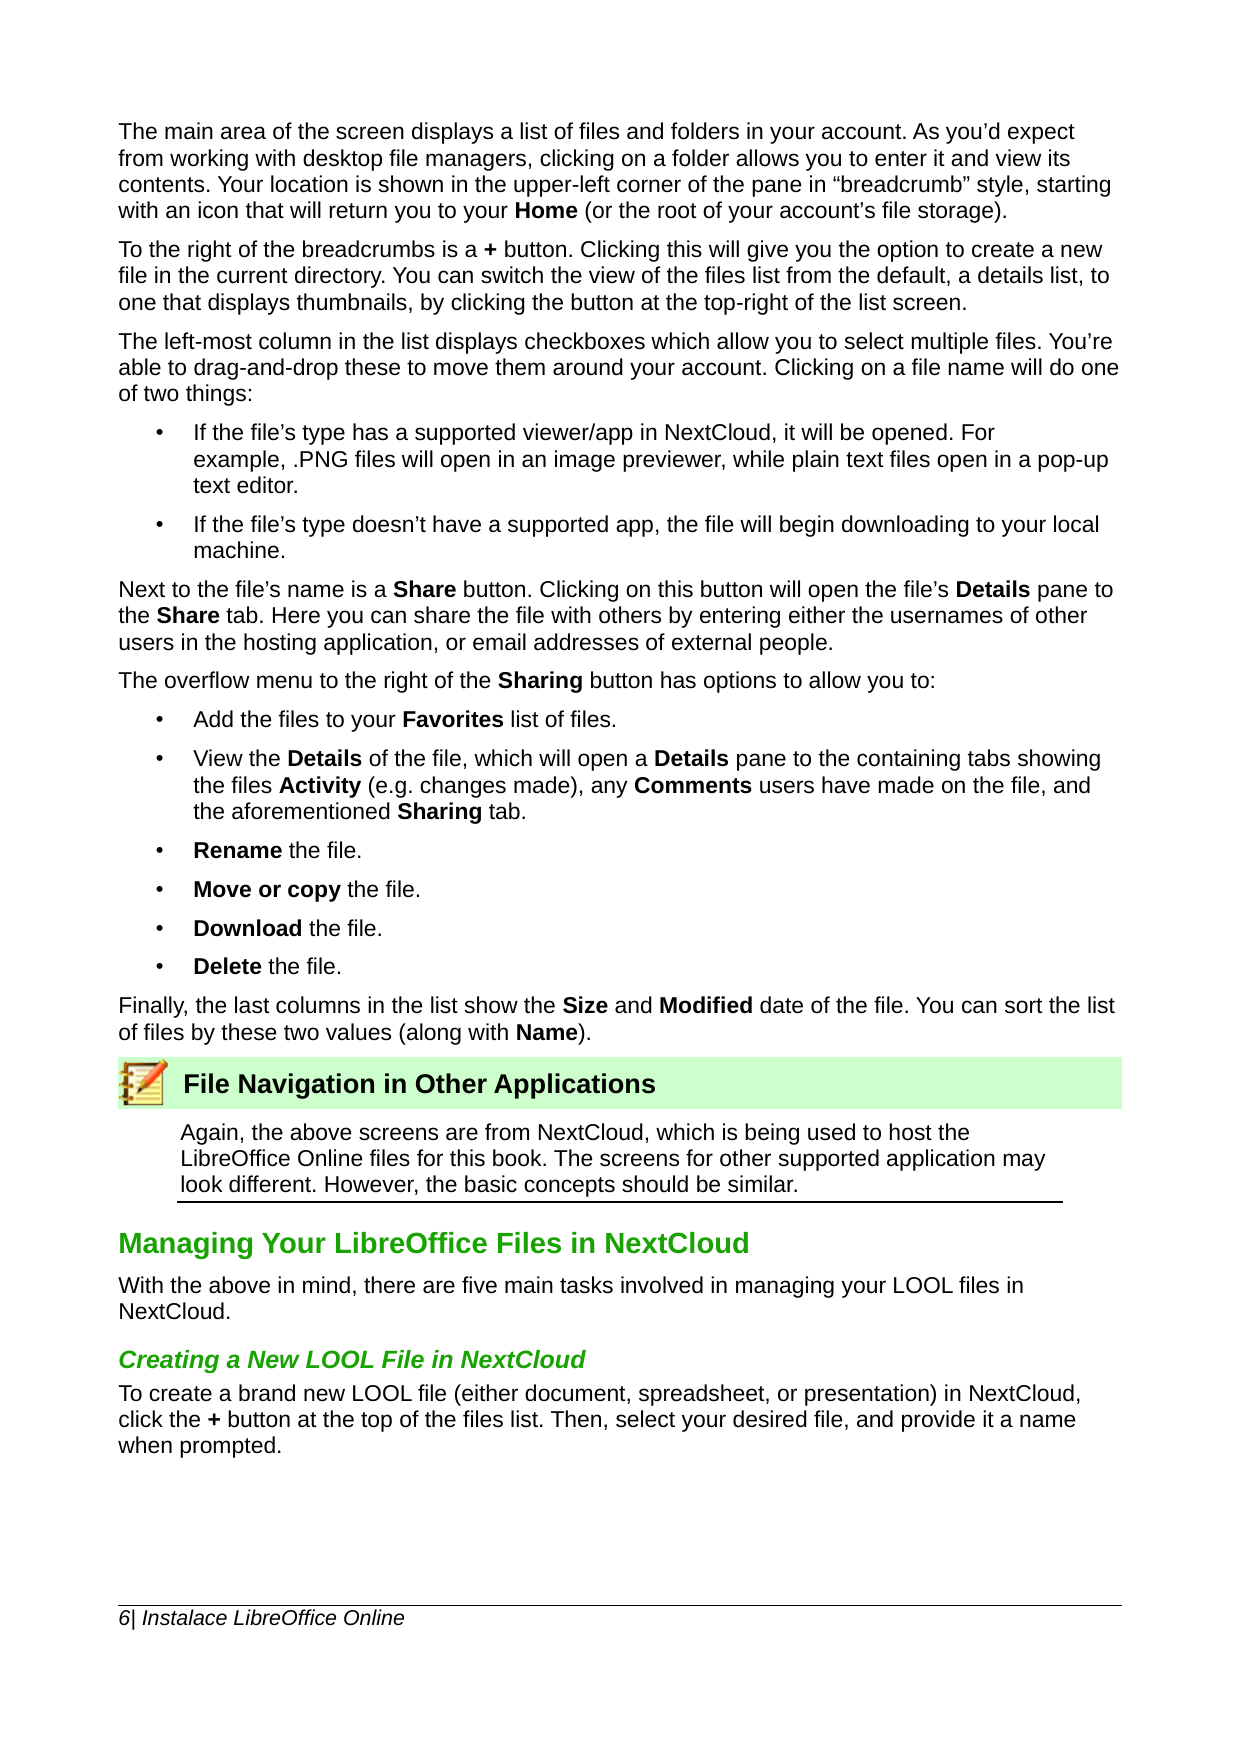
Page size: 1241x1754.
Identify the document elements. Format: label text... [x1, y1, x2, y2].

text Finally, the last columns in the list show the Size and Modified date of the file. You can sort the list of files by these two values (along with Name). [118, 992, 1122, 1045]
list Delete the file. [156, 953, 1122, 980]
text The left-most column in the list displays checkboxes which allow you to select multiple files. You’re able to drag-and-drop these to move them around your account. Clicking on a file name will do one of two things: [118, 328, 1122, 407]
text With the above in mind, there are five main tasks involved in managing your LOOL files in NextCloud. [118, 1272, 1122, 1324]
subtitle Creating a New LOOL File in NextCloud [118, 1345, 1122, 1374]
list Download the file. [156, 914, 1122, 941]
text To the right of the breadcrumbs is a + button. Clicking this will give you the option to create a new file in the current directory. You can switch the view of the files list from the default, a details list, to one that displays thumbnails, by clicking the button at the top-right of the list screen. [118, 236, 1122, 315]
list Rename the file. [156, 837, 1122, 863]
list If the file’s type has a supported viewer/app in NextCloud, it will be opened. For example, .PNG files will open in an image previewer, while plain text files open in a pop-up text editor. [156, 419, 1122, 498]
text Again, the above screens are from NextCloud, which is being used to host the LibreOffice Online files for this book. The screens for other supported application may look different. However, the basic concepts should be similar. [177, 1115, 1063, 1201]
text The main area of the screen displays a list of files and folders in your account. As you’d expect from working with desktop file managers, clicking on a folder allows you to enter it and view its contents. Your location is shown in the upper-left corner of the pane in “breadcrumb” style, starting with an icon that will return you to your Home (or the root of your account’s file storage). [118, 118, 1122, 223]
list View the Details of the file, which will open a Details pane to the containing tabs showing the files Activity (e.g. changes made), any Comments users have made on the file, and the aforementioned Sharing tab. [156, 745, 1122, 824]
list If the file’s type doesn’t have a supported app, the file will begin downloading to your local machine. [156, 511, 1122, 563]
list Move or copy the file. [156, 876, 1122, 902]
text To create a brand new LOOL file (either document, spreadsheet, or presentation) in NextCloud, click the + button at the top of the files list. Then, select your desired file, and provide it a name when prompted. [118, 1379, 1122, 1459]
text Next to the file’s name is a Share button. Clicking on this button will open the file’s Details pane to the Share tab. Here you can share the file with others by entering either the usernames of other users in the hosting application, or email addresses of external people. [118, 576, 1122, 655]
picture [119, 1058, 170, 1109]
subtitle File Navigation in Other Applications [118, 1057, 1122, 1109]
list Add the files to your Favorites list of files. [156, 706, 1122, 733]
text The overflow menu to the right of the Sharing button has options to allow you to: [118, 667, 1122, 694]
subtitle Managing Your LibreOffice Files in NextCloud [118, 1226, 1122, 1260]
